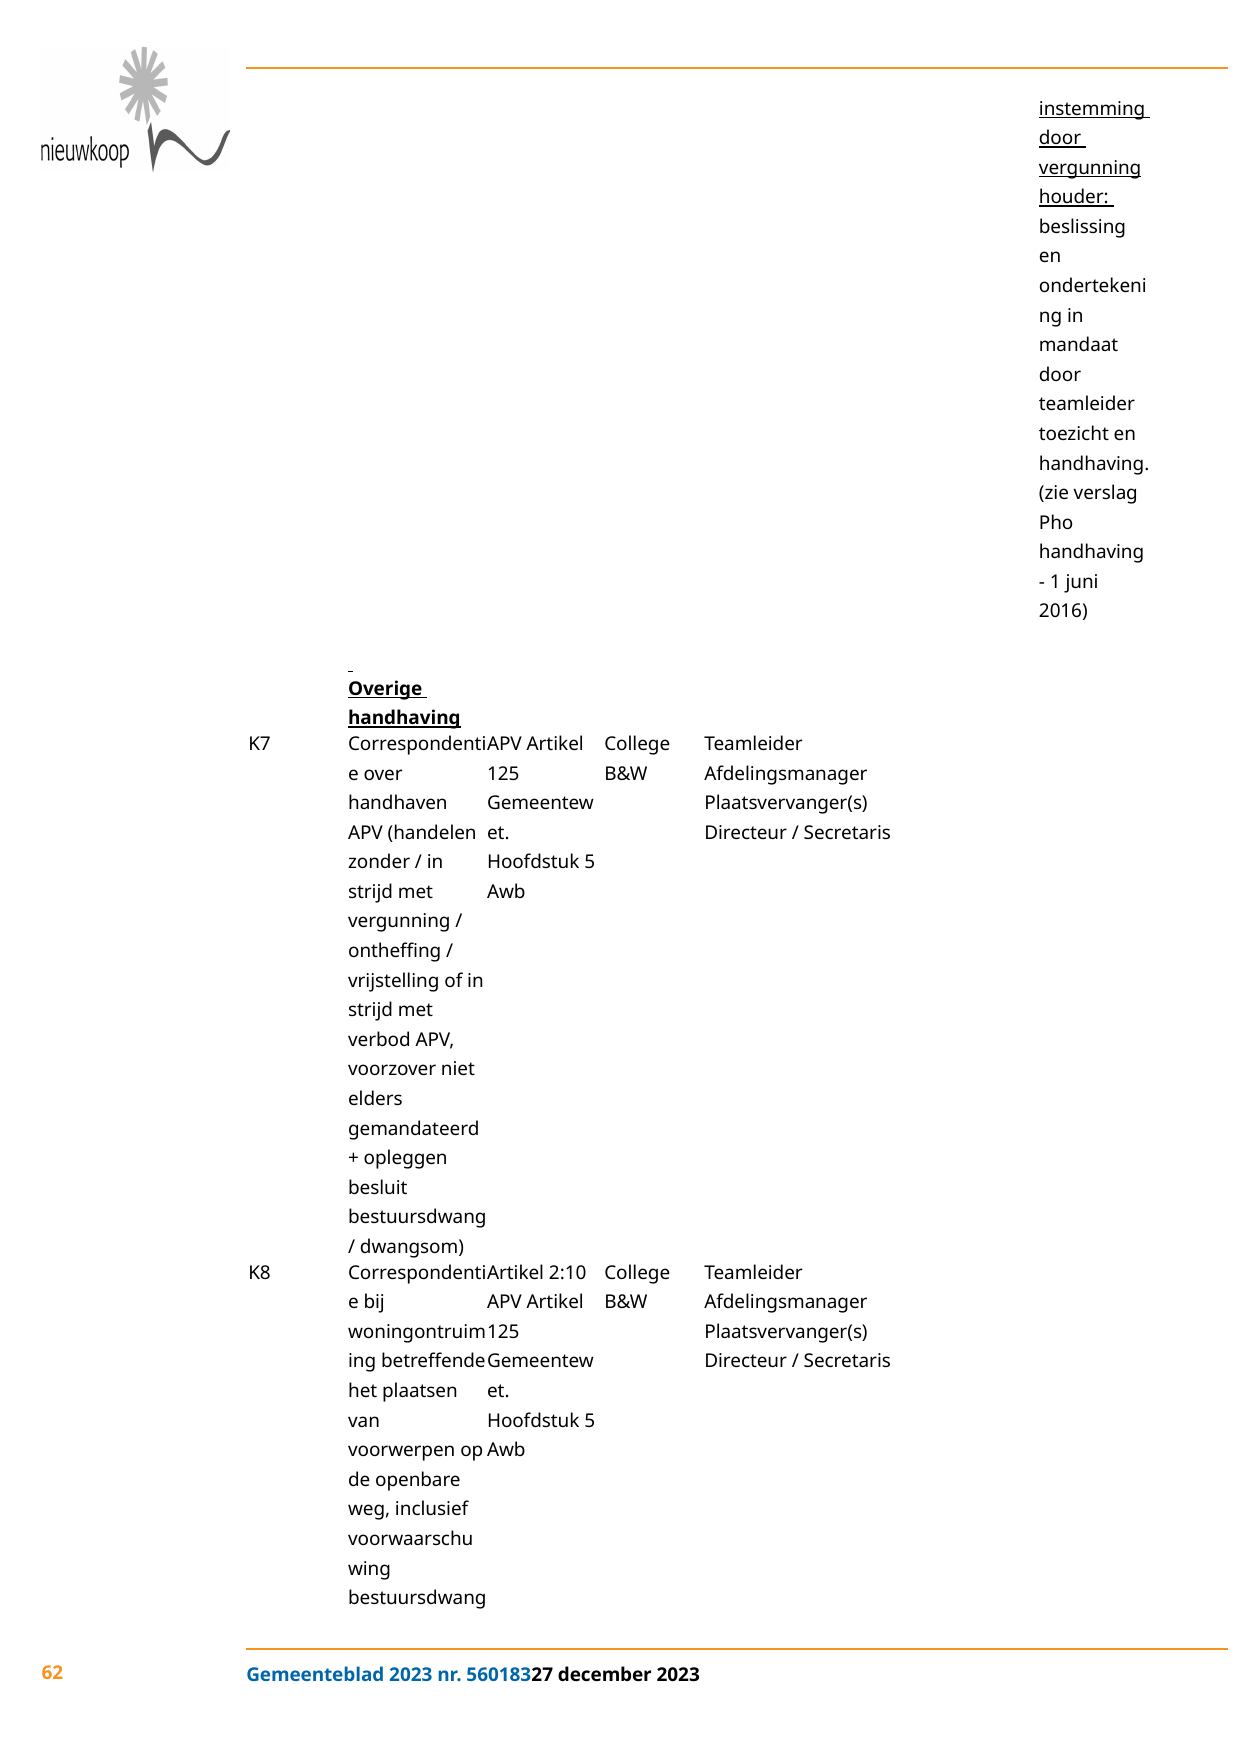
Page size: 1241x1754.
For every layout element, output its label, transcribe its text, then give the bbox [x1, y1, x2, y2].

table_cell [487, 624, 604, 649]
table_cell Artikel 2:10 APV Artikel 125 Gemeentewet. Hoofdstuk 5 Awb [487, 1259, 604, 1610]
table_cell [348, 624, 487, 649]
table_cell [939, 675, 1039, 730]
table_cell [1039, 1259, 1152, 1610]
table_cell [939, 95, 1039, 623]
table_cell instemming door vergunninghouder: beslissing en ondertekening in mandaat door teamleider toezicht en handhaving. (zie verslag Pho handhaving - 1 juni 2016) [1039, 95, 1152, 623]
table_cell [487, 675, 604, 730]
table_cell [348, 649, 487, 675]
table_cell [604, 624, 704, 649]
table_cell College B&W [604, 1259, 704, 1610]
table_cell [604, 95, 704, 623]
table_cell [939, 649, 1039, 675]
table_cell [604, 675, 704, 730]
picture [41, 47, 231, 172]
table_cell [487, 649, 604, 675]
table_cell [487, 95, 604, 623]
table_cell [248, 624, 348, 649]
table_cell [939, 1259, 1039, 1610]
table_cell [704, 675, 939, 730]
table_cell [704, 624, 939, 649]
table_cell [704, 95, 939, 623]
table_cell Correspondentie bij woningontruiming betreffende het plaatsen van voorwerpen op de openbare weg, inclusief voorwaarschuwing bestuursdwang [348, 1259, 487, 1610]
table_cell [348, 95, 487, 623]
table_cell [248, 95, 348, 623]
table_cell [248, 675, 348, 730]
table_cell [704, 649, 939, 675]
table_cell College B&W [604, 730, 704, 1259]
table_cell Teamleider Afdelingsmanager Plaatsvervanger(s) Directeur / Secretaris [704, 730, 939, 1259]
table_cell [604, 649, 704, 675]
table_cell [1039, 649, 1152, 675]
table_cell Overige handhaving [348, 675, 487, 730]
table_cell [1039, 675, 1152, 730]
table_cell K8 [248, 1259, 348, 1610]
table_cell APV Artikel 125 Gemeentewet. Hoofdstuk 5 Awb [487, 730, 604, 1259]
table_cell [1039, 624, 1152, 649]
table_cell [1039, 730, 1152, 1259]
table_cell Teamleider Afdelingsmanager Plaatsvervanger(s) Directeur / Secretaris [704, 1259, 939, 1610]
table_cell Correspondentie over handhaven APV (handelen zonder / in strijd met vergunning / ontheffing / vrijstelling of in strijd met verbod APV, voorzover niet elders gemandateerd + opleggen besluit bestuursdwang / dwangsom) [348, 730, 487, 1259]
table_cell [939, 624, 1039, 649]
table_cell [248, 649, 348, 675]
table_cell K7 [248, 730, 348, 1259]
table_cell [939, 730, 1039, 1259]
